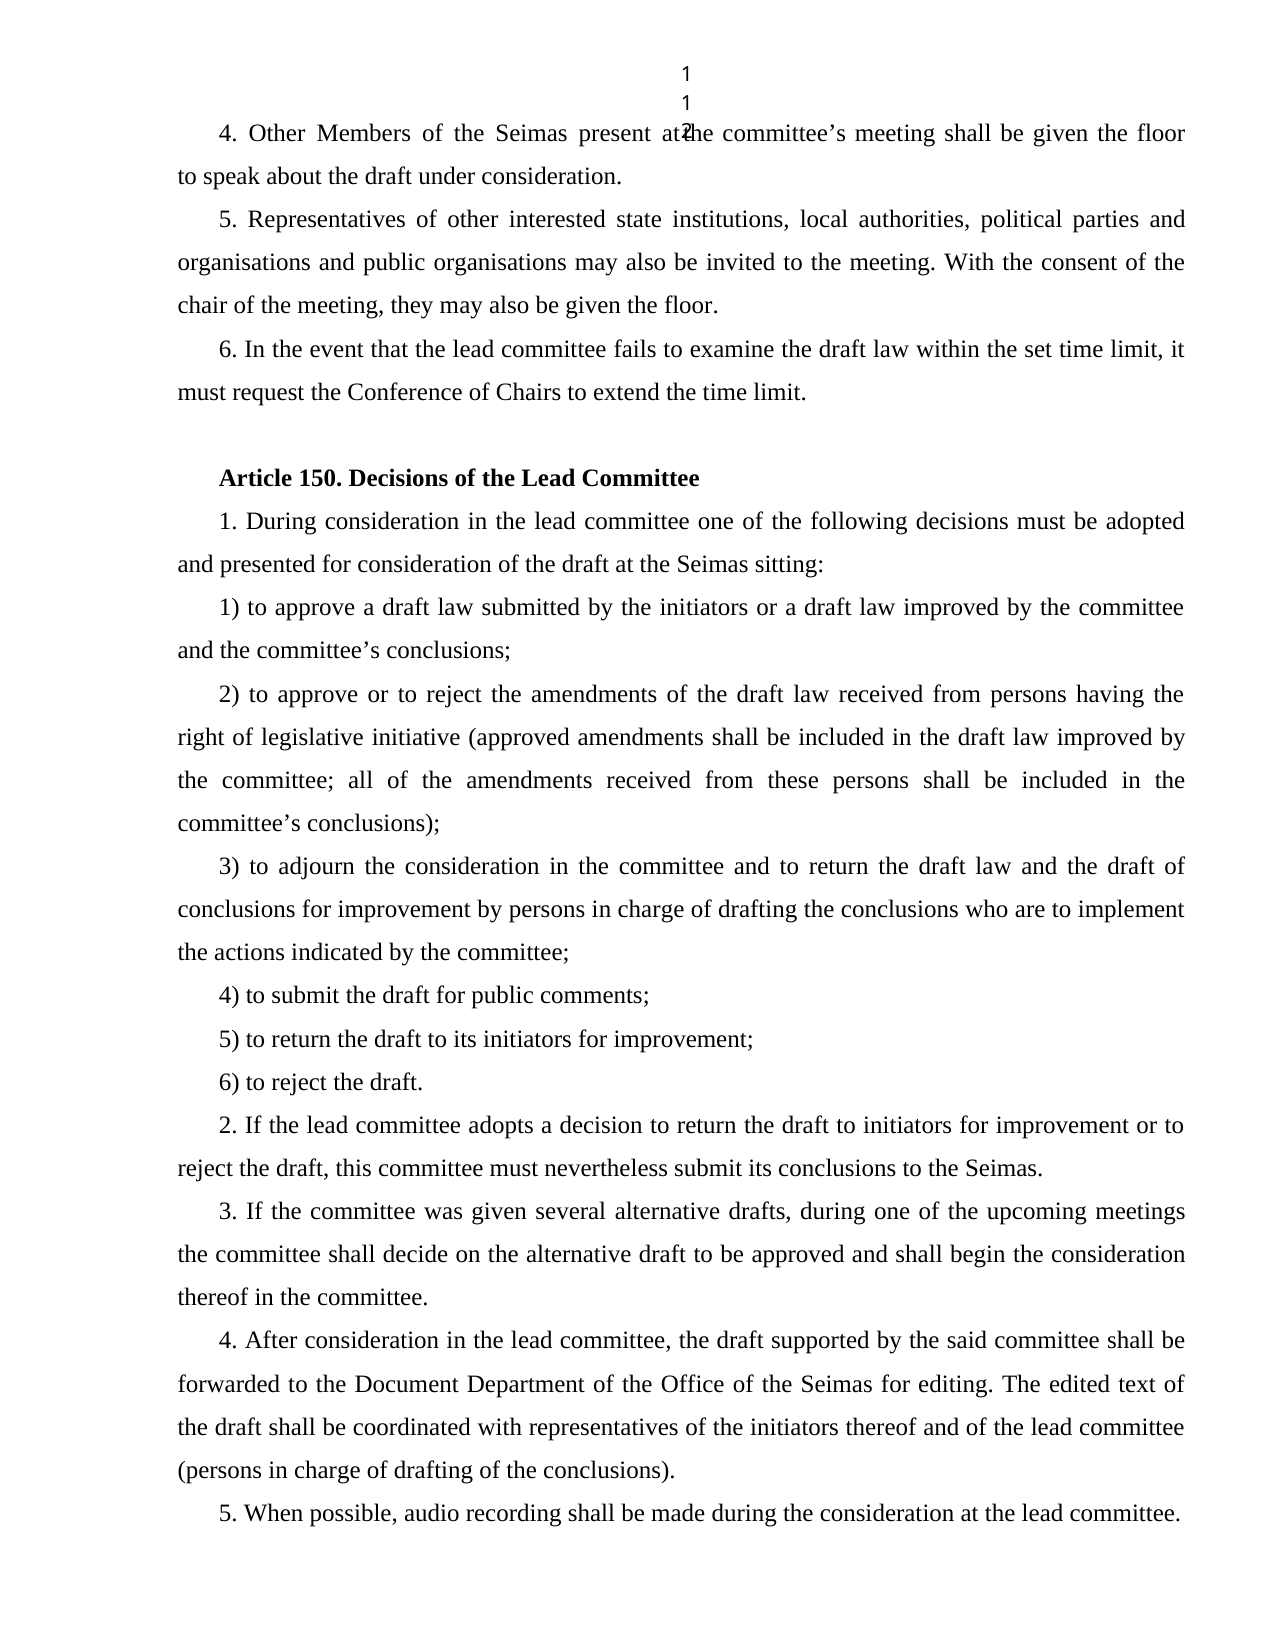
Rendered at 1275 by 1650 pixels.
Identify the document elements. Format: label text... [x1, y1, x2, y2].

text 3) to adjourn the consideration in the committee and to return the draft law and the draft of conclusions for improvement by persons in charge of drafting the conclusions who are to implement the actions indicated by the committee; [177, 851, 1186, 966]
text 5) to return the draft to its initiators for improvement; [177, 1024, 1186, 1052]
text 2) to approve or to reject the amendments of the draft law received from persons having the right of legislative initiative (approved amendments shall be included in the draft law improved by the committee; all of the amendments received from these persons shall be included in the committee’s conclusions); [177, 679, 1186, 837]
text Article 150. Decisions of the Lead Committee [177, 463, 1186, 492]
text 4) to submit the draft for public comments; [177, 981, 1186, 1009]
text 1. During consideration in the lead committee one of the following decisions must be adopted and presented for consideration of the draft at the Seimas sitting: [177, 506, 1186, 578]
text 4. Other Members of the Seimas present at the committee’s meeting shall be given the floor to speak about the draft under consideration. [177, 118, 1186, 190]
text 1) to approve a draft law submitted by the initiators or a draft law improved by the committee and the committee’s conclusions; [177, 592, 1186, 664]
text 6. In the event that the lead committee fails to examine the draft law within the set time limit, it must request the Conference of Chairs to extend the time limit. [177, 334, 1186, 406]
text 2. If the lead committee adopts a decision to return the draft to initiators for improvement or to reject the draft, this committee must nevertheless submit its conclusions to the Seimas. [177, 1110, 1186, 1182]
text 5. When possible, audio recording shall be made during the consideration at the lead committee. [177, 1498, 1186, 1527]
text 4. After consideration in the lead committee, the draft supported by the said committee shall be forwarded to the Document Department of the Office of the Seimas for editing. The edited text of the draft shall be coordinated with representatives of the initiators thereof and of the lead committee (persons in charge of drafting of the conclusions). [177, 1326, 1186, 1484]
text 6) to reject the draft. [177, 1067, 1186, 1096]
text 3. If the committee was given several alternative drafts, during one of the upcoming meetings the committee shall decide on the alternative draft to be approved and shall begin the consideration thereof in the committee. [177, 1196, 1186, 1311]
text 5. Representatives of other interested state institutions, local authorities, political parties and organisations and public organisations may also be invited to the meeting. With the consent of the chair of the meeting, they may also be given the floor. [177, 204, 1186, 319]
